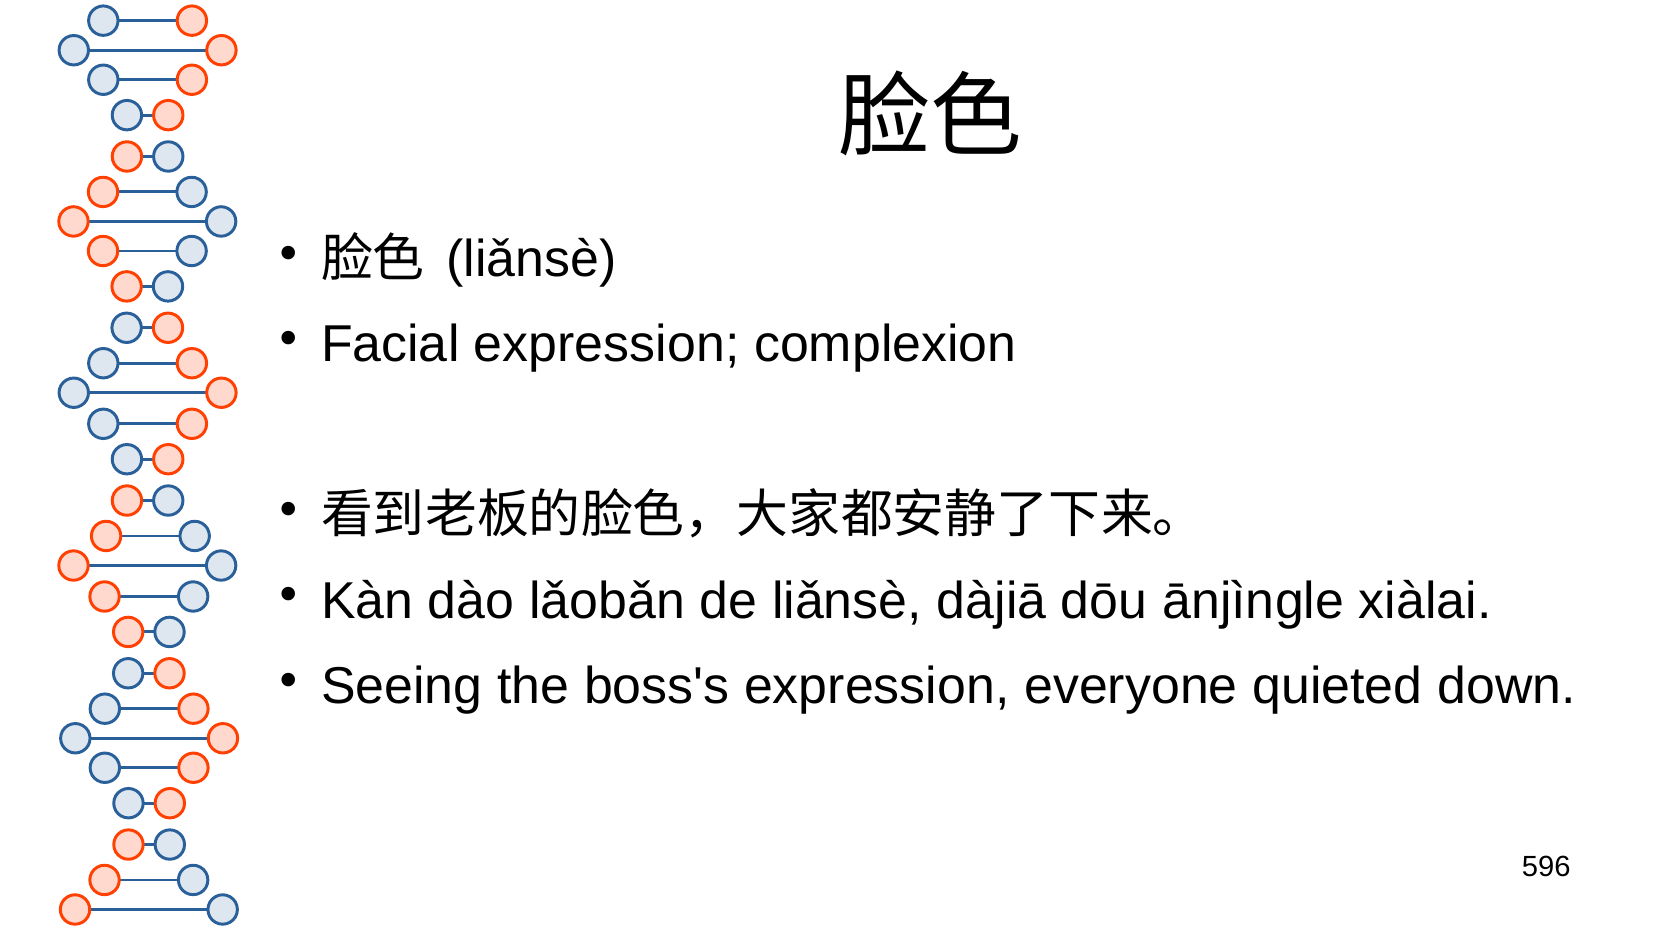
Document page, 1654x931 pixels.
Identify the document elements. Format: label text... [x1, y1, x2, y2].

title 脸色 [265, 35, 1595, 189]
list 脸色 (liǎnsè) Facial expression; complexion 看到老板的脸色，大家都安静了下来。 Kàn dào lǎobǎn de liǎnsè, dàjiā dōu ānjìngle xiàlai. Seeing the boss's expression, everyone quieted down. [265, 224, 1595, 764]
